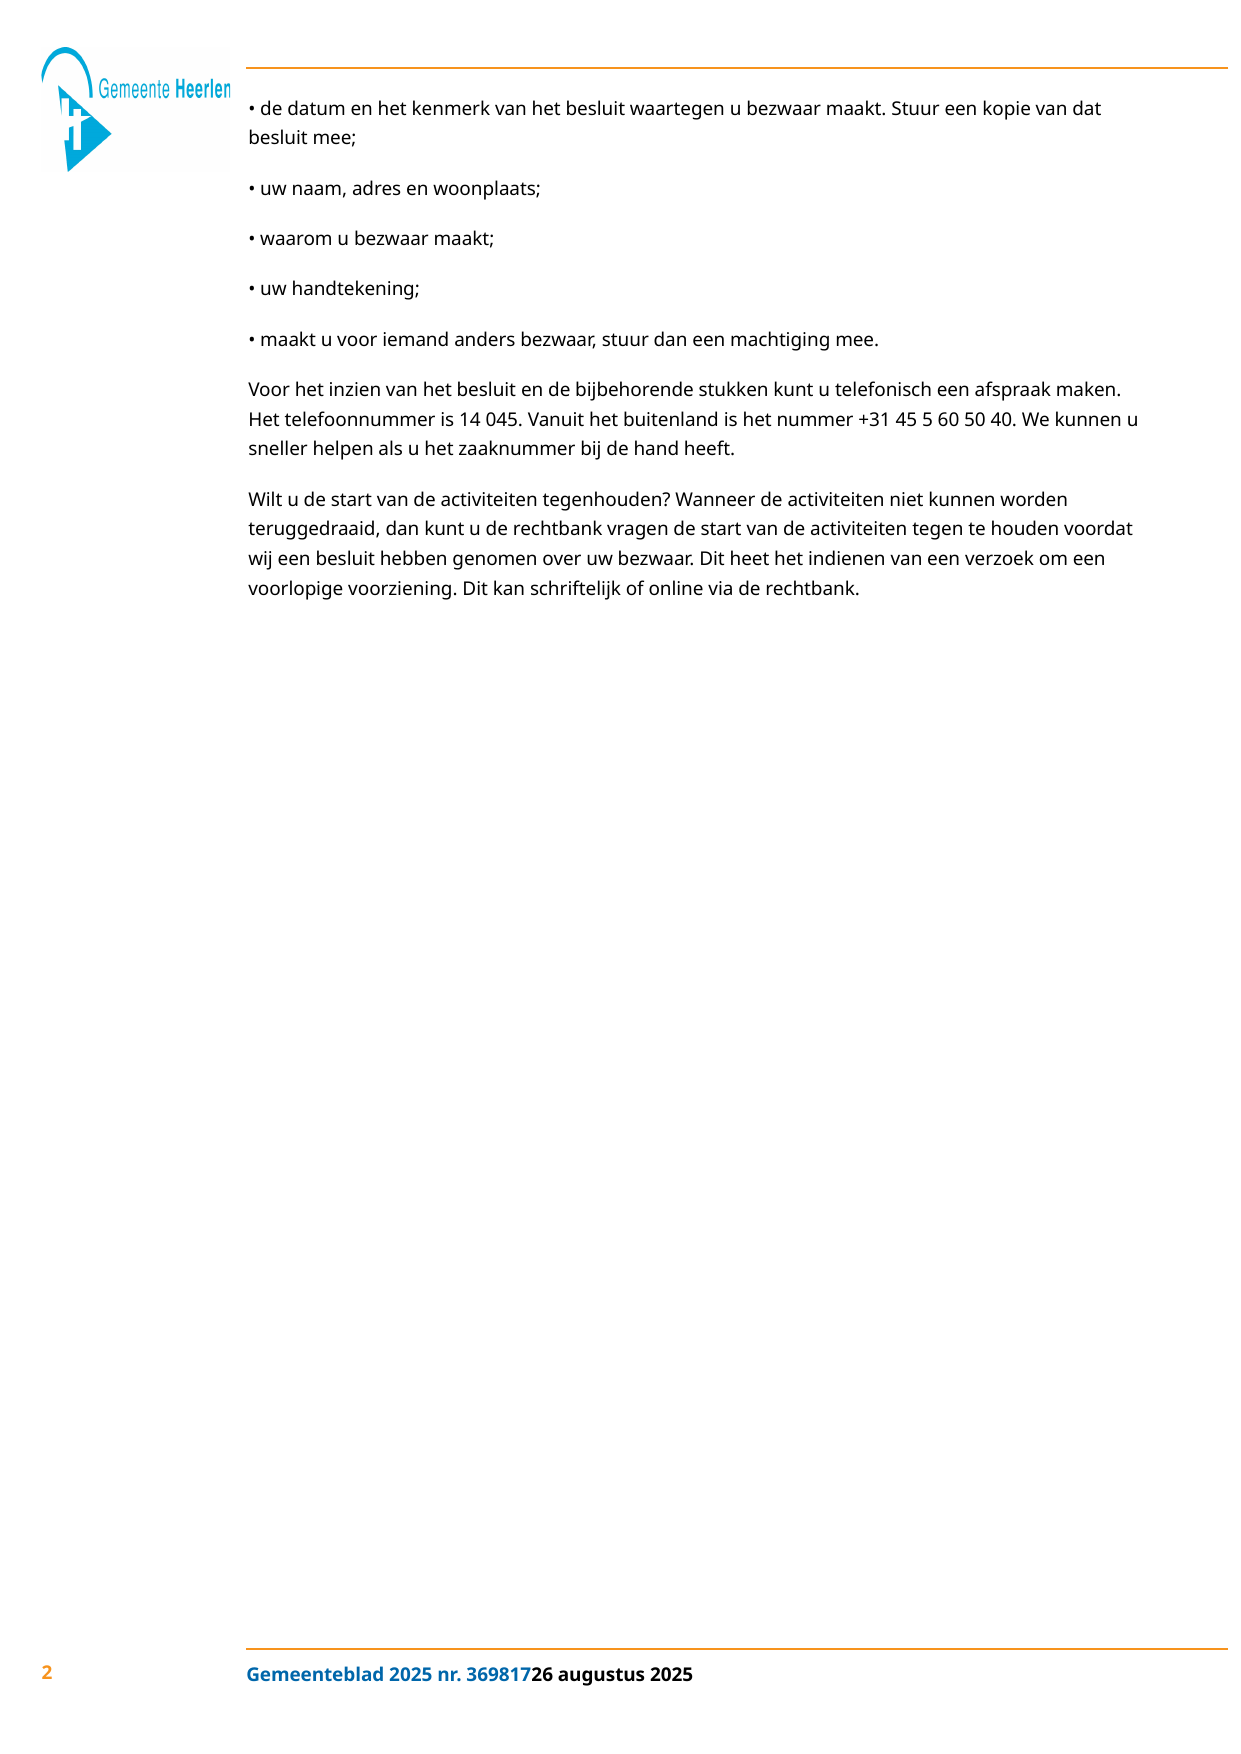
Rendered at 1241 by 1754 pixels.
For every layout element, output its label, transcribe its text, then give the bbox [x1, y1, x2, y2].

text • maakt u voor iemand anders bezwaar, stuur dan een machtiging mee. [248, 326, 1152, 352]
text • waarom u bezwaar maakt; [248, 225, 1152, 251]
text • uw naam, adres en woonplaats; [248, 175, 1152, 201]
picture [41, 47, 231, 172]
picture [41, 47, 59, 70]
text • uw handtekening; [248, 276, 1152, 301]
text Voor het inzien van het besluit en de bijbehorende stukken kunt u telefonisch een afspraak maken. Het telefoonnummer is 14 045. Vanuit het buitenland is het nummer +31 45 5 60 50 40. We kunnen u sneller helpen als u het zaaknummer bij de hand heeft. [248, 376, 1152, 461]
text • de datum en het kenmerk van het besluit waartegen u bezwaar maakt. Stuur een kopie van dat besluit mee; [248, 95, 1152, 150]
text Wilt u de start van de activiteiten tegenhouden? Wanneer de activiteiten niet kunnen worden teruggedraaid, dan kunt u de rechtbank vragen de start van de activiteiten tegen te houden voordat wij een besluit hebben genomen over uw bezwaar. Dit heet het indienen van een verzoek om een voorlopige voorziening. Dit kan schriftelijk of online via de rechtbank. [248, 486, 1152, 601]
